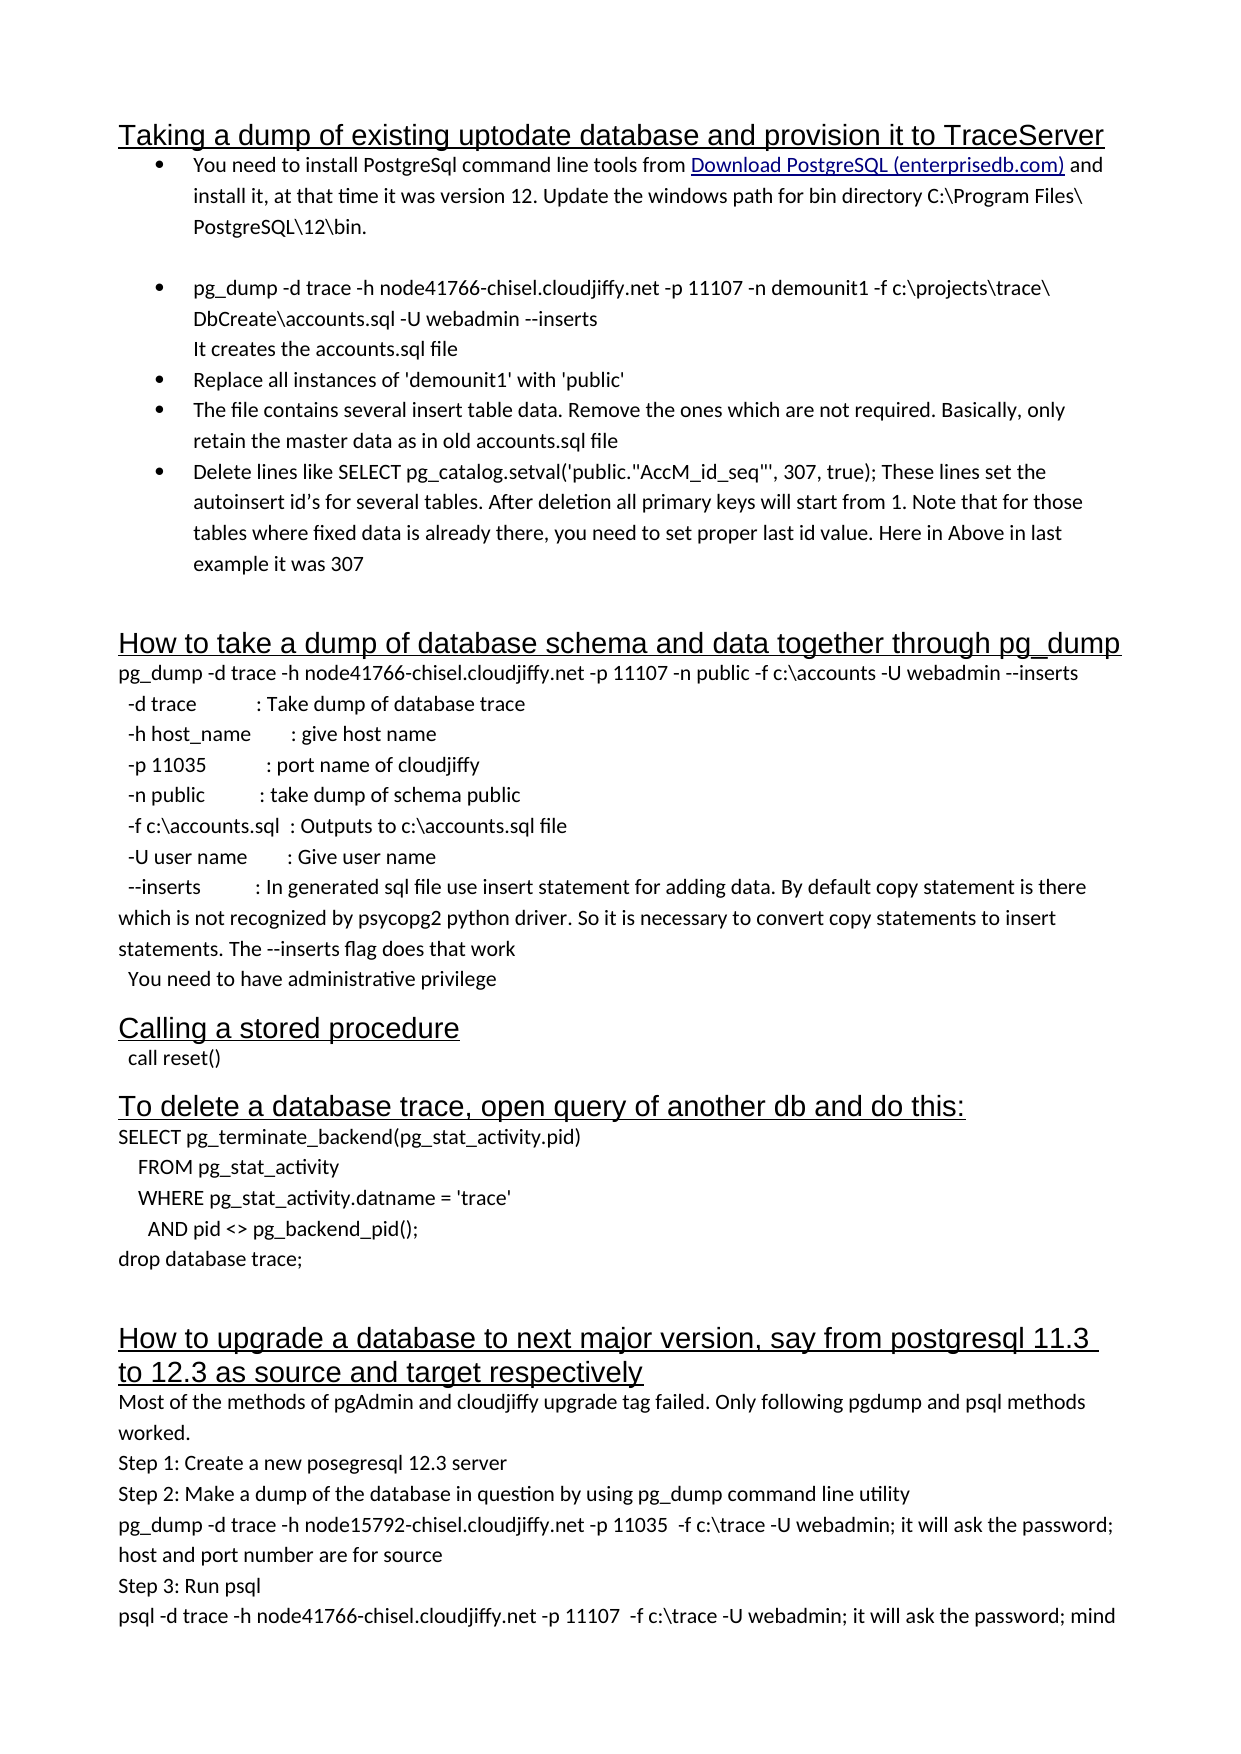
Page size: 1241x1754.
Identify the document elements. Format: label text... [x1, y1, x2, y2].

text -f c:\accounts.sql : Outputs to c:\accounts.sql file [118, 812, 1122, 839]
text You need to have administrative privilege [118, 965, 1122, 992]
list You need to install PostgreSql command line tools from Download PostgreSQL (enterprisedb.com) and install it, at that time it was version 12. Update the windows path for bin directory C:\Program Files\PostgreSQL\12\bin. [156, 152, 1122, 239]
text -d trace : Take dump of database trace [118, 690, 1122, 716]
text SELECT pg_terminate_backend(pg_stat_activity.pid) [118, 1123, 1122, 1149]
subtitle Taking a dump of existing uptodate database and provision it to TraceServer [118, 118, 1122, 152]
text drop database trace; [118, 1245, 1122, 1272]
text --inserts : In generated sql file use insert statement for adding data. By default copy statement is there which is not recognized by psycopg2 python driver. So it is necessary to convert copy statements to insert statements. The --inserts flag does that work [118, 873, 1122, 961]
text Step 1: Create a new posegresql 12.3 server [118, 1449, 1122, 1476]
text FROM pg_stat_activity [118, 1153, 1122, 1180]
text pg_dump -d trace -h node41766-chisel.cloudjiffy.net -p 11107 -n public -f c:\accounts -U webadmin --inserts [118, 659, 1122, 686]
text call reset() [118, 1044, 1122, 1071]
subtitle How to upgrade a database to next major version, say from postgresql 11.3 to 12.3 as source and target respectively [118, 1321, 1122, 1388]
text -U user name : Give user name [118, 843, 1122, 869]
text WHERE pg_stat_activity.datname = 'trace' [118, 1184, 1122, 1211]
subtitle To delete a database trace, open query of another db and do this: [118, 1089, 1122, 1123]
text It creates the accounts.sql file [118, 335, 1122, 362]
list Replace all instances of 'demounit1' with 'public' [156, 366, 1122, 393]
text -h host_name : give host name [118, 720, 1122, 747]
text Step 3: Run psql [118, 1572, 1122, 1599]
text Step 2: Make a dump of the database in question by using pg_dump command line utility [118, 1480, 1122, 1507]
text psql -d trace -h node41766-chisel.cloudjiffy.net -p 11107 -f c:\trace -U webadmin; it will ask the password; mind [118, 1603, 1122, 1629]
list Delete lines like SELECT pg_catalog.setval('public."AccM_id_seq"', 307, true); These lines set the autoinsert id’s for several tables. After deletion all primary keys will start from 1. Note that for those tables where fixed data is already there, you need to set proper last id value. Here in Above in last example it was 307 [156, 458, 1122, 576]
list pg_dump -d trace -h node41766-chisel.cloudjiffy.net -p 11107 -n demounit1 -f c:\projects\trace\DbCreate\accounts.sql -U webadmin --inserts [156, 274, 1122, 331]
list The file contains several insert table data. Remove the ones which are not required. Basically, only retain the master data as in old accounts.sql file [156, 397, 1122, 454]
text -p 11035 : port name of cloudjiffy [118, 751, 1122, 778]
subtitle Calling a stored procedure [118, 1011, 1122, 1044]
text -n public : take dump of schema public [118, 782, 1122, 808]
text pg_dump -d trace -h node15792-chisel.cloudjiffy.net -p 11035 -f c:\trace -U webadmin; it will ask the password; host and port number are for source [118, 1511, 1122, 1568]
subtitle How to take a dump of database schema and data together through pg_dump [118, 626, 1122, 655]
text AND pid <> pg_backend_pid(); [118, 1215, 1122, 1241]
text Most of the methods of pgAdmin and cloudjiffy upgrade tag failed. Only following pgdump and psql methods worked. [118, 1388, 1122, 1446]
